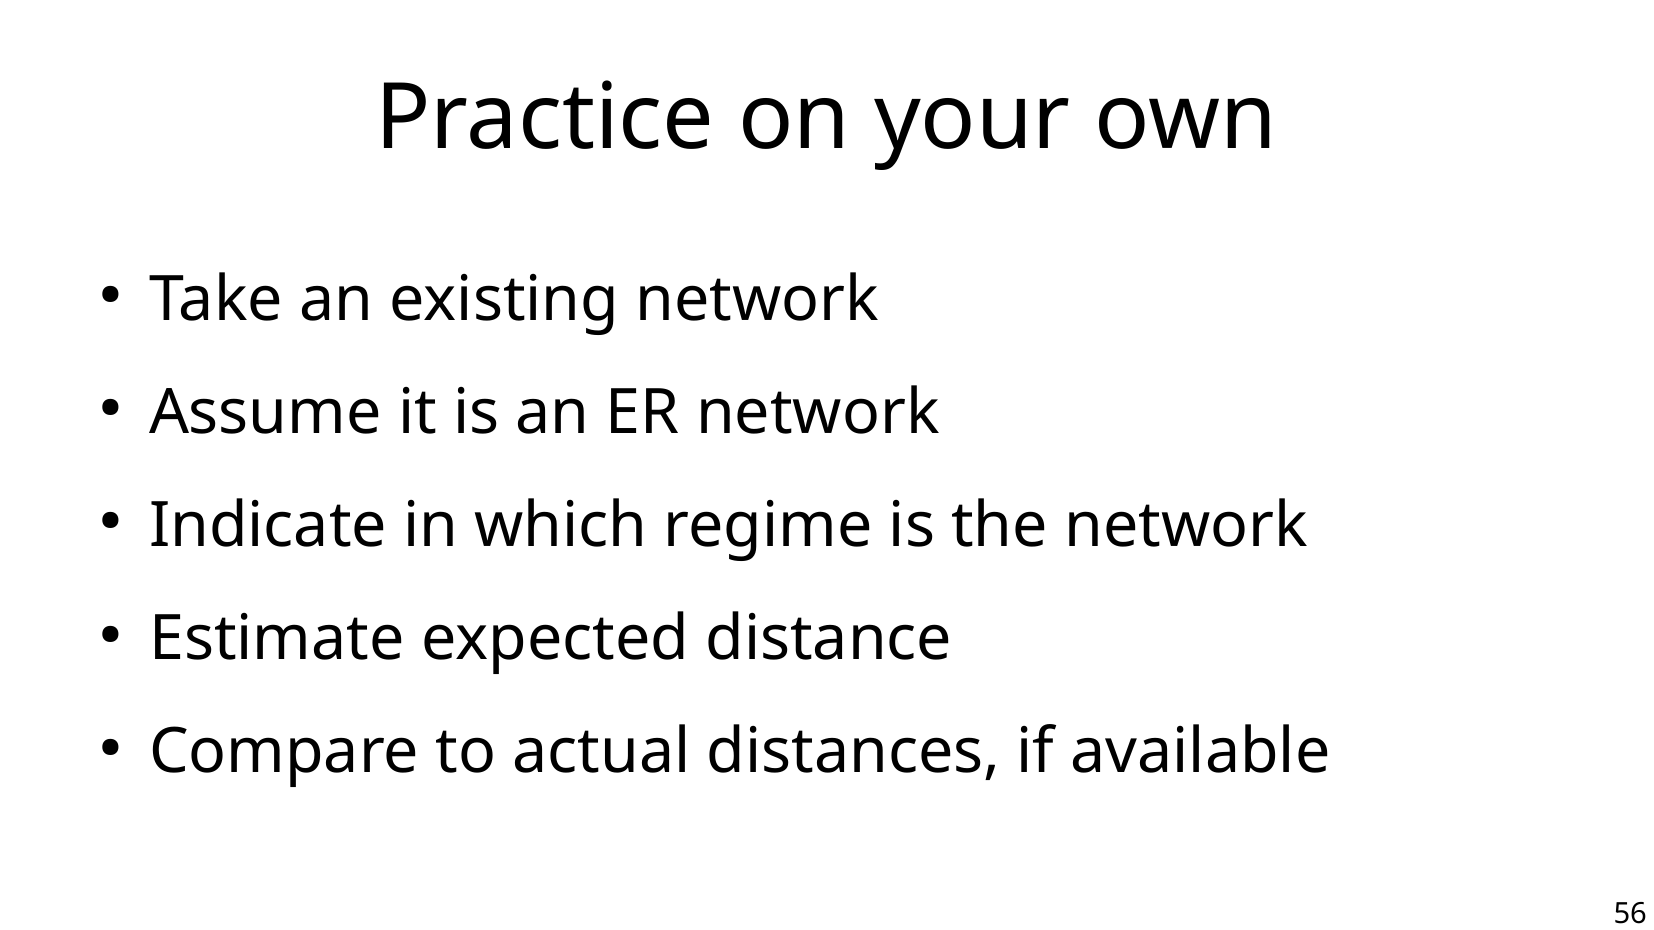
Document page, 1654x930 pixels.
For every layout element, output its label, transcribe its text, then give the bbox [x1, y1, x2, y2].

title Practice on your own [82, 1, 1571, 225]
list Take an existing network Assume it is an ER network Indicate in which regime is the network Estimate expected distance Compare to actual distances, if available [82, 252, 1571, 793]
